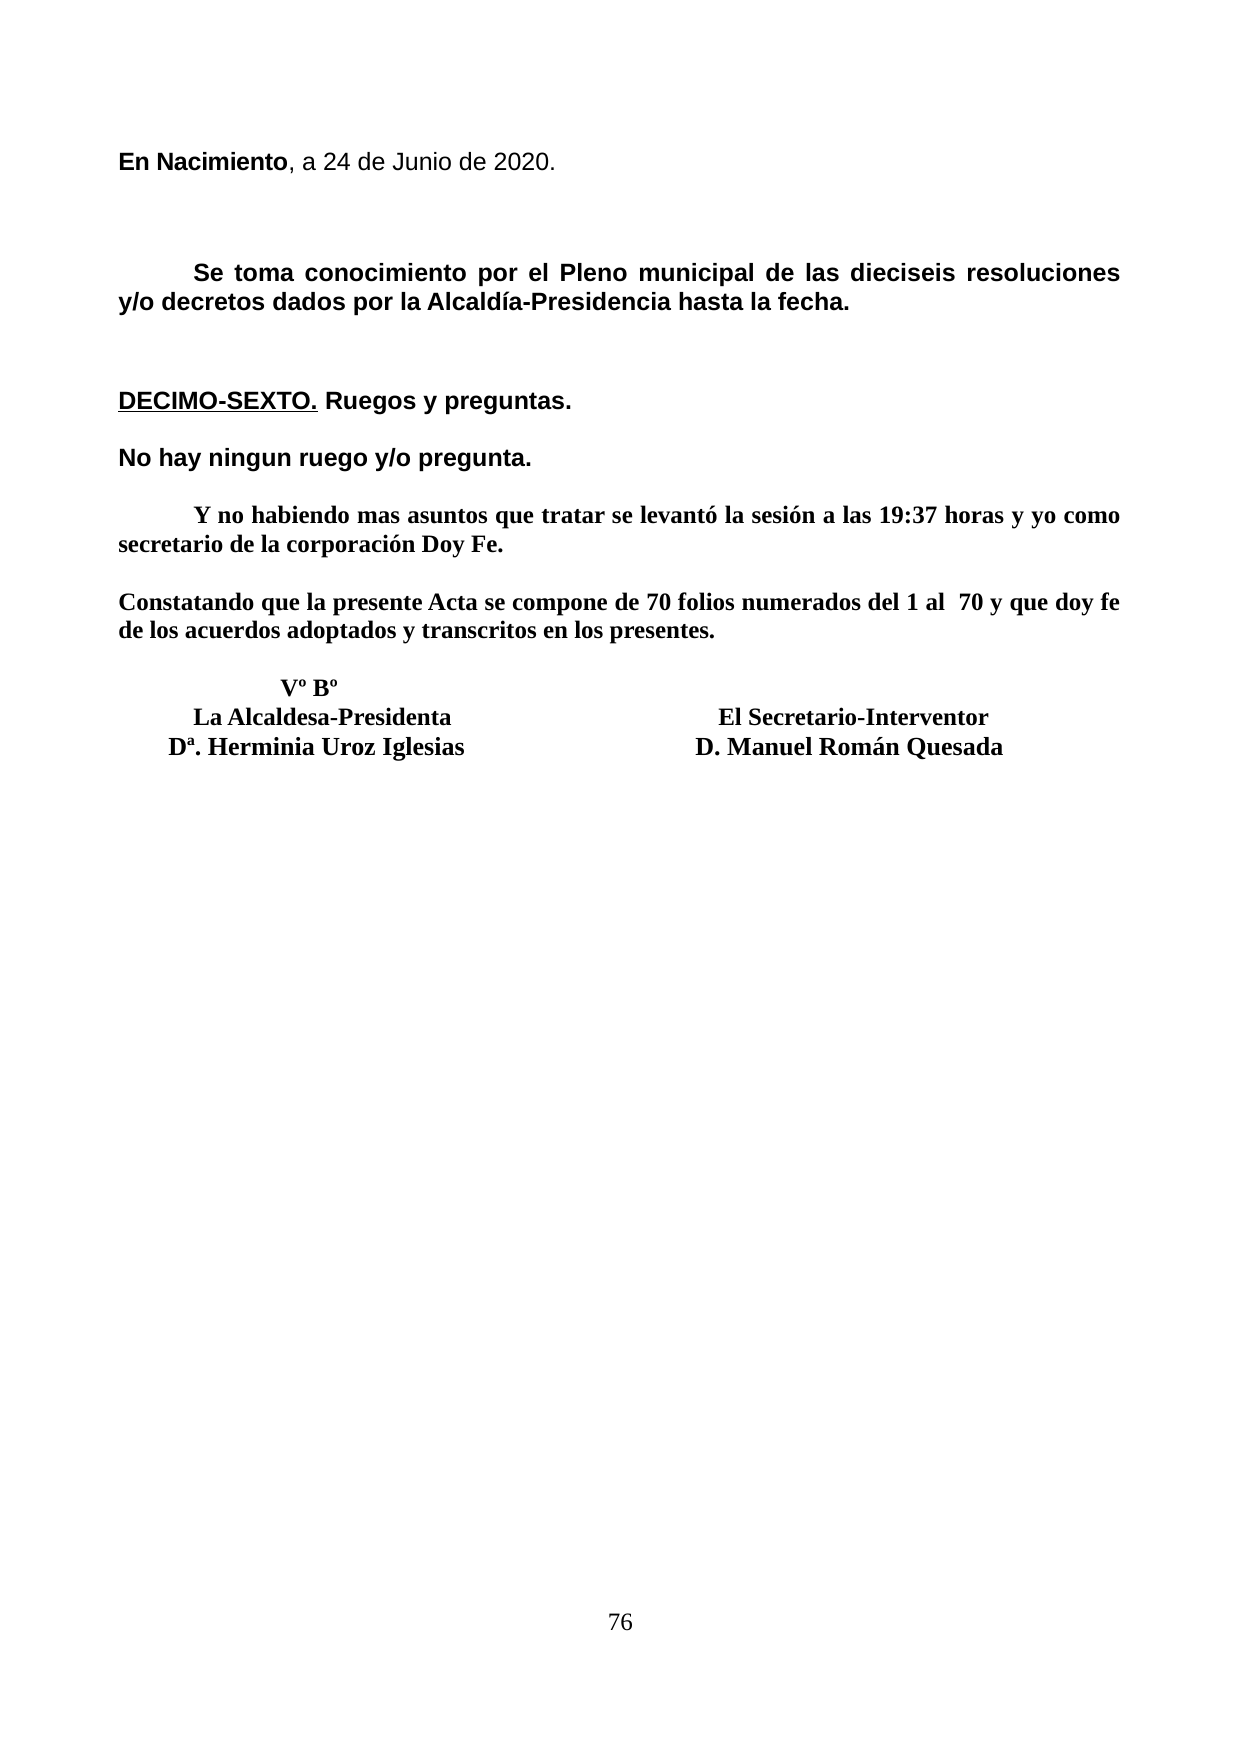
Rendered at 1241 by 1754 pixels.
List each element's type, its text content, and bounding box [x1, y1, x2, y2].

text La Alcaldesa-Presidenta El Secretario-Interventor [118, 702, 1122, 731]
text Dª. Herminia Uroz Iglesias D. Manuel Román Quesada [118, 731, 1122, 761]
text Y no habiendo mas asuntos que tratar se levantó la sesión a las 19:37 horas y yo como secretario de la corporación Doy Fe. [118, 501, 1122, 558]
text DECIMO-SEXTO. Ruegos y preguntas. [118, 386, 1122, 414]
text Constatando que la presente Acta se compone de 70 folios numerados del 1 al 70 y que doy fe de los acuerdos adoptados y transcritos en los presentes. [118, 587, 1122, 644]
text Vº Bº [118, 673, 1122, 702]
text En Nacimiento, a 24 de Junio de 2020. [118, 147, 1122, 176]
text Se toma conocimiento por el Pleno municipal de las dieciseis resoluciones y/o decretos dados por la Alcaldía-Presidencia hasta la fecha. [118, 258, 1122, 316]
text No hay ningun ruego y/o pregunta. [118, 443, 1122, 472]
